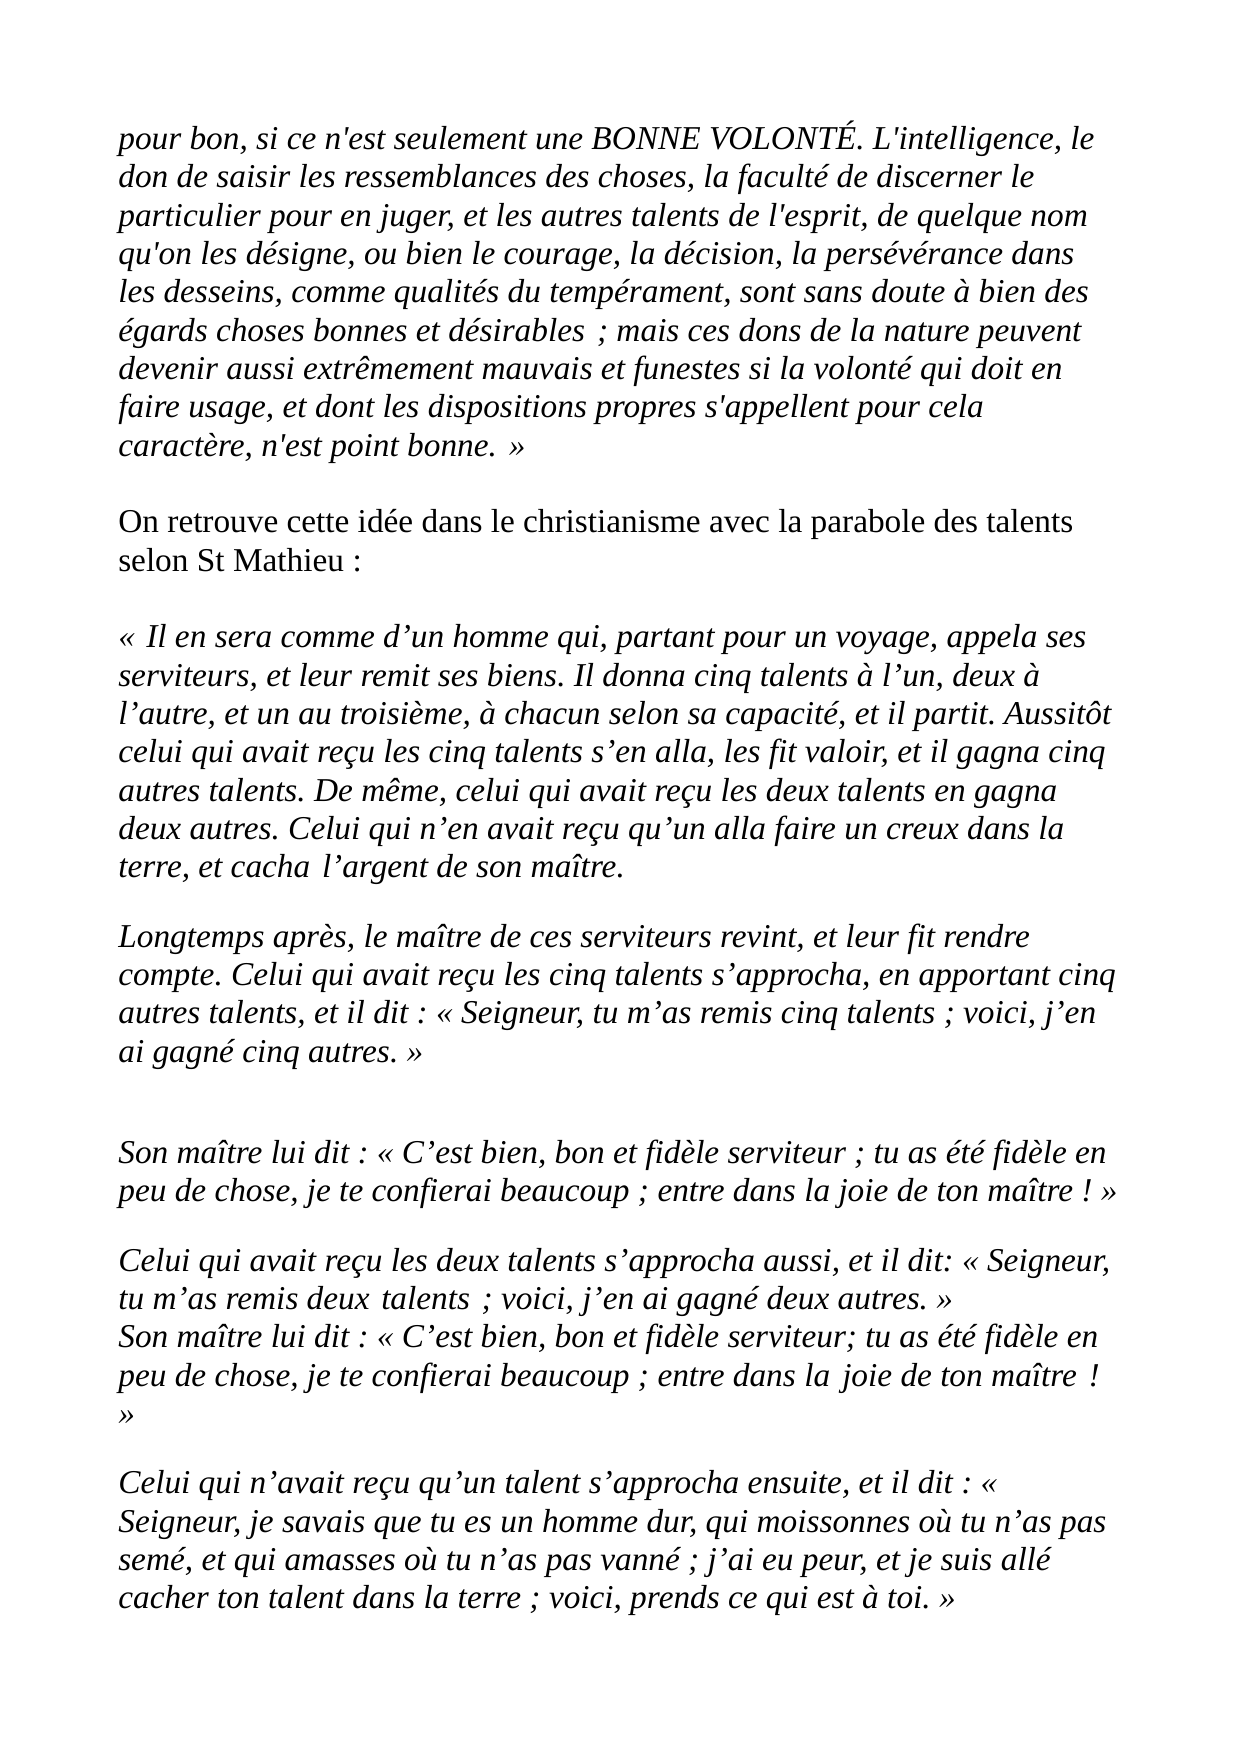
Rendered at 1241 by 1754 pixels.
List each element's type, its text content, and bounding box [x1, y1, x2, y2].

text « Il en sera comme d’un homme qui, partant pour un voyage, appela ses serviteurs, et leur remit ses biens. Il donna cinq talents à l’un, deux à l’autre, et un au troisième, à chacun selon sa capacité, et il partit. Aussitôt celui qui avait reçu les cinq talents s’en alla, les fit valoir, et il gagna cinq autres talents. De même, celui qui avait reçu les deux talents en gagna deux autres. Celui qui n’en avait reçu qu’un alla faire un creux dans la terre, et cacha l’argent de son maître. [118, 616, 1122, 885]
text Son maître lui dit : « C’est bien, bon et fidèle serviteur; tu as été fidèle en peu de chose, je te confierai beaucoup ; entre dans la joie de ton maître ! » [118, 1316, 1122, 1431]
text Son maître lui dit : « C’est bien, bon et fidèle serviteur ; tu as été fidèle en peu de chose, je te confierai beaucoup ; entre dans la joie de ton maître ! » [118, 1132, 1122, 1208]
text pour bon, si ce n'est seulement une BONNE VOLONTÉ. L'intelligence, le don de saisir les ressemblances des choses, la faculté de discerner le particulier pour en juger, et les autres talents de l'esprit, de quelque nom qu'on les désigne, ou bien le courage, la décision, la persévérance dans les desseins, comme qualités du tempérament, sont sans doute à bien des égards choses bonnes et désirables ; mais ces dons de la nature peuvent devenir aussi extrêmement mauvais et funestes si la volonté qui doit en faire usage, et dont les dispositions propres s'appellent pour cela caractère, n'est point bonne. » [118, 118, 1122, 463]
text Celui qui avait reçu les deux talents s’approcha aussi, et il dit: « Seigneur, tu m’as remis deux talents ; voici, j’en ai gagné deux autres. » [118, 1240, 1122, 1316]
text On retrouve cette idée dans le christianisme avec la parabole des talents selon St Mathieu : [118, 501, 1122, 578]
text Longtemps après, le maître de ces serviteurs revint, et leur fit rendre compte. Celui qui avait reçu les cinq talents s’approcha, en apportant cinq autres talents, et il dit : « Seigneur, tu m’as remis cinq talents ; voici, j’en ai gagné cinq autres. » [118, 916, 1122, 1069]
text Celui qui n’avait reçu qu’un talent s’approcha ensuite, et il dit : « Seigneur, je savais que tu es un homme dur, qui moissonnes où tu n’as pas semé, et qui amasses où tu n’as pas vanné ; j’ai eu peur, et je suis allé cacher ton talent dans la terre ; voici, prends ce qui est à toi. » [118, 1463, 1122, 1616]
